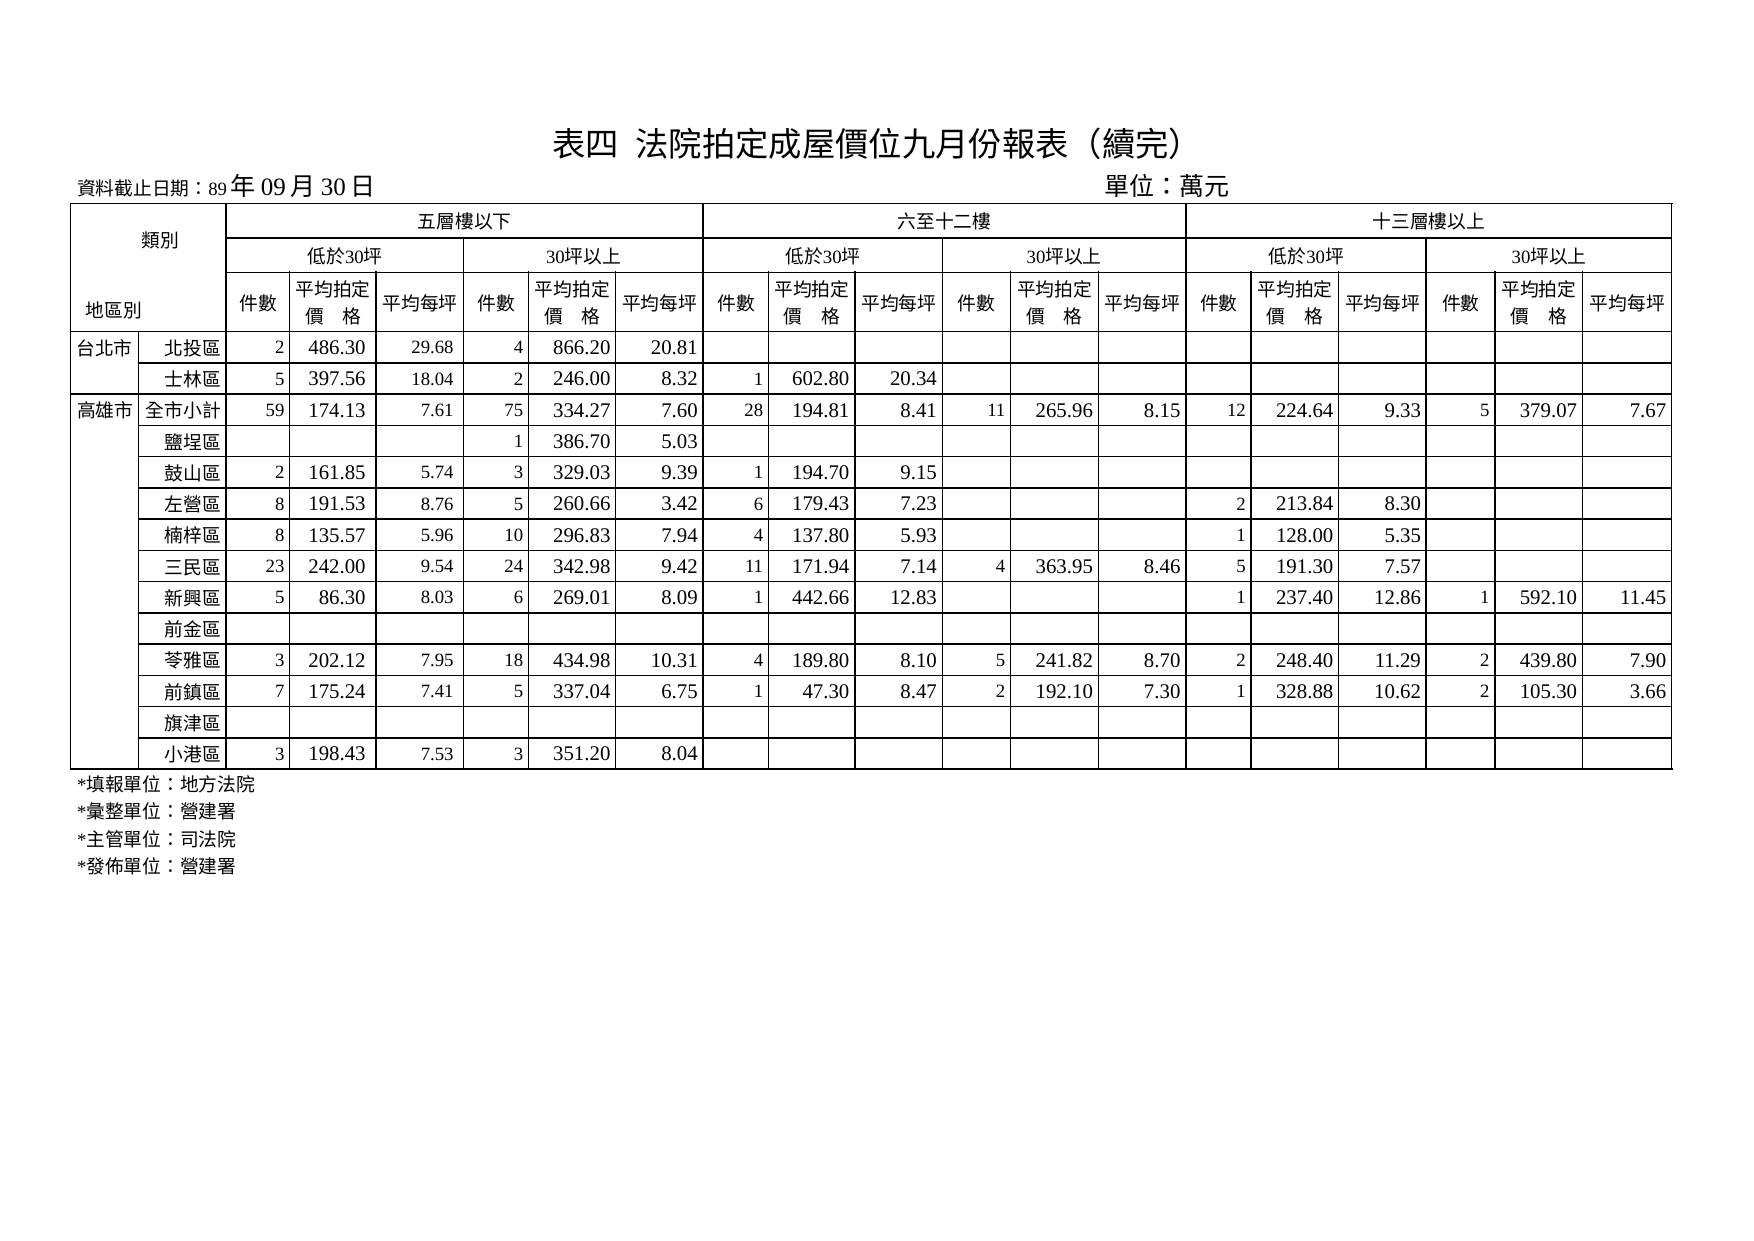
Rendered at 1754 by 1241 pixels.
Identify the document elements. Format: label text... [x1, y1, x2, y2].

table_cell 5 [943, 645, 1010, 674]
table_cell 8.70 [1099, 645, 1185, 674]
table_cell [1583, 457, 1671, 487]
table_cell 5.93 [856, 520, 942, 549]
table_cell 334.27 [529, 395, 615, 424]
table_cell [856, 426, 942, 456]
table_cell [71, 518, 138, 549]
table_cell 194.81 [769, 395, 854, 424]
table_cell [1099, 614, 1185, 643]
table_cell 47.30 [769, 676, 854, 706]
table_cell 平均每坪 [856, 273, 942, 331]
table_cell 10 [464, 520, 528, 549]
table_cell 平均每坪 [1099, 273, 1185, 331]
table_cell 12.83 [856, 582, 942, 612]
table_cell 1 [1187, 676, 1250, 706]
table_cell 11.45 [1583, 582, 1671, 612]
table_cell [1583, 332, 1671, 362]
table_cell 442.66 [769, 582, 854, 612]
table_cell 7.95 [377, 645, 463, 674]
table_cell [71, 737, 138, 768]
table_cell [1252, 457, 1338, 487]
table_cell [227, 426, 289, 456]
table_cell [1099, 489, 1185, 518]
table_cell 2 [1427, 676, 1494, 706]
table_cell [1583, 739, 1671, 768]
table_cell 161.85 [290, 457, 375, 487]
table_cell 105.30 [1496, 676, 1582, 706]
table_cell 5 [1187, 551, 1250, 581]
table_cell [1496, 457, 1582, 487]
table_cell 28 [704, 395, 768, 424]
table_cell 11 [943, 395, 1010, 424]
table_cell 低於30坪 [704, 239, 942, 271]
table_cell [769, 739, 854, 768]
table_cell [227, 707, 289, 737]
table_cell 397.56 [290, 364, 375, 393]
table_cell 12.86 [1339, 582, 1425, 612]
table_cell 2 [227, 457, 289, 487]
table_cell [1099, 457, 1185, 487]
table_cell [769, 614, 854, 643]
table_cell [1187, 426, 1250, 456]
table_cell 件數 [464, 273, 528, 331]
table_cell 269.01 [529, 582, 615, 612]
table_cell [943, 489, 1010, 518]
table_cell [529, 707, 615, 737]
table_cell 左營區 [139, 489, 225, 518]
text *發佈單位：營建署 [77, 851, 1677, 878]
table_cell 7.53 [377, 739, 463, 768]
table_cell 北投區 [139, 332, 225, 362]
table_cell [71, 425, 138, 456]
table_cell [1583, 520, 1671, 549]
table_cell [1339, 614, 1425, 643]
table_cell [1011, 489, 1098, 518]
table_cell 2 [464, 364, 528, 393]
table_cell 平均拍定價 格 [1252, 273, 1338, 331]
table_cell 2 [1187, 645, 1250, 674]
table_cell 329.03 [529, 457, 615, 487]
table_cell 8 [227, 489, 289, 518]
table_cell 6.75 [616, 676, 702, 706]
table_cell 1 [1187, 582, 1250, 612]
table_cell [1496, 739, 1582, 768]
table_cell 241.82 [1011, 645, 1098, 674]
table_cell 24 [464, 551, 528, 581]
table_cell 337.04 [529, 676, 615, 706]
table_cell [704, 739, 768, 768]
table_cell 件數 [1427, 273, 1494, 331]
table_cell 8.32 [616, 364, 702, 393]
table_cell 平均拍定價 格 [290, 273, 375, 331]
table_cell 260.66 [529, 489, 615, 518]
table_cell 8.09 [616, 582, 702, 612]
table_cell 363.95 [1011, 551, 1098, 581]
table_cell [377, 707, 463, 737]
table_header 六至十二樓 [704, 204, 1185, 237]
table_cell 11 [704, 551, 768, 581]
table_cell [1099, 739, 1185, 768]
table_cell [1187, 707, 1250, 737]
table_cell 4 [704, 645, 768, 674]
table_cell [943, 426, 1010, 456]
table_cell 小港區 [139, 739, 225, 768]
table_cell [71, 550, 138, 581]
table_cell 5.03 [616, 426, 702, 456]
table_cell [1099, 520, 1185, 549]
table_cell [71, 612, 138, 643]
table_cell [1339, 332, 1425, 362]
table_cell [943, 520, 1010, 549]
table_cell [1583, 489, 1671, 518]
table_cell [704, 332, 768, 362]
table_cell 7.23 [856, 489, 942, 518]
table_cell 171.94 [769, 551, 854, 581]
table_cell 1 [1187, 520, 1250, 549]
table_cell 342.98 [529, 551, 615, 581]
table_cell [1427, 520, 1494, 549]
table_cell 20.81 [616, 332, 702, 362]
table_cell 202.12 [290, 645, 375, 674]
table_cell [1583, 614, 1671, 643]
table_cell [290, 614, 375, 643]
table_cell 低於30坪 [1187, 239, 1425, 271]
table_cell [1339, 364, 1425, 393]
table_cell 5.96 [377, 520, 463, 549]
table_cell [1496, 707, 1582, 737]
table_cell 1 [464, 426, 528, 456]
table_cell [1339, 739, 1425, 768]
text *主管單位：司法院 [77, 824, 1677, 851]
table_cell [1427, 332, 1494, 362]
table_cell [71, 675, 138, 706]
table_cell 2 [1427, 645, 1494, 674]
table_cell 237.40 [1252, 582, 1338, 612]
table_cell 7.67 [1583, 395, 1671, 424]
table_cell 7.61 [377, 395, 463, 424]
table_cell 旗津區 [139, 707, 225, 737]
table_cell 7.60 [616, 395, 702, 424]
table_cell [1427, 364, 1494, 393]
table_cell 602.80 [769, 364, 854, 393]
table_cell 高雄市 [71, 395, 138, 424]
table_cell 434.98 [529, 645, 615, 674]
table_cell 7.41 [377, 676, 463, 706]
table_cell 12 [1187, 395, 1250, 424]
table_cell [704, 707, 768, 737]
table_cell [943, 739, 1010, 768]
table_cell [1011, 582, 1098, 612]
table_cell [1187, 614, 1250, 643]
table_cell 11.29 [1339, 645, 1425, 674]
table_cell [856, 332, 942, 362]
table_cell 486.30 [290, 332, 375, 362]
table_cell 8.10 [856, 645, 942, 674]
table_cell 3.42 [616, 489, 702, 518]
table_cell [856, 707, 942, 737]
table_cell [377, 614, 463, 643]
table_cell [1427, 551, 1494, 581]
table_cell 平均拍定價 格 [769, 273, 854, 331]
table_cell [1252, 739, 1338, 768]
table_cell 8.47 [856, 676, 942, 706]
table_cell [1099, 707, 1185, 737]
table_cell [1427, 614, 1494, 643]
table_cell 2 [227, 332, 289, 362]
table_cell 件數 [943, 273, 1010, 331]
table_cell 137.80 [769, 520, 854, 549]
table_cell 23 [227, 551, 289, 581]
table_cell [1252, 364, 1338, 393]
table_cell 5 [464, 489, 528, 518]
table_cell [1427, 707, 1494, 737]
table_cell 192.10 [1011, 676, 1098, 706]
table_header 十三層樓以上 [1187, 204, 1671, 237]
table_header 類別 地區別 [71, 204, 225, 331]
table_cell 5 [227, 582, 289, 612]
table_cell [1187, 364, 1250, 393]
table_header 五層樓以下 [227, 204, 702, 237]
table_cell 3 [227, 645, 289, 674]
table_cell [1496, 614, 1582, 643]
table_cell 1 [1427, 582, 1494, 612]
table_cell [1339, 426, 1425, 456]
table_cell 135.57 [290, 520, 375, 549]
table_cell [1099, 364, 1185, 393]
table_cell 三民區 [139, 551, 225, 581]
table_cell 351.20 [529, 739, 615, 768]
table_cell 鼓山區 [139, 457, 225, 487]
table_cell [1099, 332, 1185, 362]
table_cell 7.90 [1583, 645, 1671, 674]
table_cell [1496, 520, 1582, 549]
table_cell [1011, 332, 1098, 362]
table_cell 9.54 [377, 551, 463, 581]
table_cell 5 [227, 364, 289, 393]
table_cell 29.68 [377, 332, 463, 362]
table_cell 4 [704, 520, 768, 549]
table_cell 18.04 [377, 364, 463, 393]
table_cell 10.31 [616, 645, 702, 674]
table_cell 189.80 [769, 645, 854, 674]
table_cell [71, 706, 138, 737]
table_cell 866.20 [529, 332, 615, 362]
table_cell 128.00 [1252, 520, 1338, 549]
table_cell [1187, 739, 1250, 768]
table_cell 246.00 [529, 364, 615, 393]
table_cell 楠梓區 [139, 520, 225, 549]
table_cell 新興區 [139, 582, 225, 612]
table_cell 191.53 [290, 489, 375, 518]
table_cell [1339, 457, 1425, 487]
table_cell [71, 487, 138, 518]
table_cell [704, 426, 768, 456]
table_cell 7 [227, 676, 289, 706]
table_cell [1187, 457, 1250, 487]
table_cell 242.00 [290, 551, 375, 581]
table_cell 379.07 [1496, 395, 1582, 424]
table_cell 8.76 [377, 489, 463, 518]
table_cell 8.46 [1099, 551, 1185, 581]
table_cell 士林區 [139, 364, 225, 393]
table_cell 9.39 [616, 457, 702, 487]
table_cell 前金區 [139, 614, 225, 643]
table_cell [1583, 364, 1671, 393]
table_cell 265.96 [1011, 395, 1098, 424]
table_cell 3 [227, 739, 289, 768]
table_cell [529, 614, 615, 643]
table_cell 5 [464, 676, 528, 706]
table_cell [1099, 582, 1185, 612]
table_cell 6 [704, 489, 768, 518]
table_cell 前鎮區 [139, 676, 225, 706]
table_cell 4 [943, 551, 1010, 581]
table_cell 平均每坪 [377, 273, 463, 331]
table_cell 4 [464, 332, 528, 362]
table_cell [943, 332, 1010, 362]
table_cell 件數 [227, 273, 289, 331]
table_cell 198.43 [290, 739, 375, 768]
table_cell 平均拍定價 格 [529, 273, 615, 331]
table_cell 件數 [1187, 273, 1250, 331]
table_cell 全市小計 [139, 395, 225, 424]
table_cell [71, 362, 138, 393]
table_cell [1583, 707, 1671, 737]
table_cell 5 [1427, 395, 1494, 424]
table_cell [616, 707, 702, 737]
table_cell 9.42 [616, 551, 702, 581]
table_cell 低於30坪 [227, 239, 463, 271]
table_cell [1252, 426, 1338, 456]
table_cell 1 [704, 364, 768, 393]
table_cell [1252, 614, 1338, 643]
table_cell [769, 332, 854, 362]
table_cell [1252, 332, 1338, 362]
table_cell 175.24 [290, 676, 375, 706]
table_cell [856, 614, 942, 643]
table_cell [769, 426, 854, 456]
table_cell [1011, 457, 1098, 487]
table_cell [71, 581, 138, 612]
table_cell 1 [704, 676, 768, 706]
table_cell [1427, 426, 1494, 456]
table_cell [1496, 489, 1582, 518]
table_cell 平均拍定價 格 [1496, 273, 1582, 331]
table_cell 5.35 [1339, 520, 1425, 549]
table_cell 213.84 [1252, 489, 1338, 518]
table_cell 248.40 [1252, 645, 1338, 674]
text *彙整單位：營建署 [77, 797, 1677, 824]
table_cell 台北市 [71, 332, 138, 362]
table_cell 鹽埕區 [139, 426, 225, 456]
table_cell [1011, 364, 1098, 393]
table_cell [71, 643, 138, 674]
table_cell 平均每坪 [616, 273, 702, 331]
text *填報單位：地方法院 [77, 770, 1677, 797]
table_cell [1011, 426, 1098, 456]
table_cell [943, 582, 1010, 612]
table_cell [1011, 739, 1098, 768]
table_cell [1187, 332, 1250, 362]
table_cell 8.03 [377, 582, 463, 612]
table_cell 20.34 [856, 364, 942, 393]
text 資料截止日期：89年09月30日 單位：萬元 [77, 166, 1677, 203]
table_cell [1339, 707, 1425, 737]
table_cell 2 [943, 676, 1010, 706]
table_cell 9.15 [856, 457, 942, 487]
table_cell [1427, 489, 1494, 518]
table_cell 592.10 [1496, 582, 1582, 612]
table_cell [1252, 707, 1338, 737]
table_cell [943, 364, 1010, 393]
table_cell 7.57 [1339, 551, 1425, 581]
table_cell 224.64 [1252, 395, 1338, 424]
table_cell [769, 707, 854, 737]
table_cell [1011, 707, 1098, 737]
table_cell 328.88 [1252, 676, 1338, 706]
table_cell 3.66 [1583, 676, 1671, 706]
table_cell 3 [464, 739, 528, 768]
table_cell [1496, 551, 1582, 581]
table_cell 194.70 [769, 457, 854, 487]
table_cell 59 [227, 395, 289, 424]
table_cell 2 [1187, 489, 1250, 518]
table_cell [943, 457, 1010, 487]
table_cell 386.70 [529, 426, 615, 456]
table_cell [616, 614, 702, 643]
table_cell 苓雅區 [139, 645, 225, 674]
table_cell 7.94 [616, 520, 702, 549]
table_cell [1583, 551, 1671, 581]
table_cell 7.30 [1099, 676, 1185, 706]
table_cell 1 [704, 582, 768, 612]
table_cell [1496, 364, 1582, 393]
table_cell 6 [464, 582, 528, 612]
table_cell [943, 614, 1010, 643]
table_cell [943, 707, 1010, 737]
table_cell 8.15 [1099, 395, 1185, 424]
table_cell [1496, 332, 1582, 362]
table_cell [464, 707, 528, 737]
table_cell 平均拍定價 格 [1011, 273, 1098, 331]
table_cell 8.41 [856, 395, 942, 424]
table_cell 75 [464, 395, 528, 424]
table_cell 179.43 [769, 489, 854, 518]
table_cell 8 [227, 520, 289, 549]
table_cell 18 [464, 645, 528, 674]
table_cell 5.74 [377, 457, 463, 487]
table_cell 174.13 [290, 395, 375, 424]
table_cell 10.62 [1339, 676, 1425, 706]
table_cell 3 [464, 457, 528, 487]
table_cell [290, 707, 375, 737]
table_cell 件數 [704, 273, 768, 331]
table_cell 30坪以上 [464, 239, 702, 271]
table_cell [1011, 520, 1098, 549]
table_cell [704, 614, 768, 643]
table_cell 7.14 [856, 551, 942, 581]
table_cell [1099, 426, 1185, 456]
table_cell [227, 614, 289, 643]
table_cell [1583, 426, 1671, 456]
table_cell [1427, 739, 1494, 768]
table_cell [377, 426, 463, 456]
table_cell [856, 739, 942, 768]
table_cell 8.04 [616, 739, 702, 768]
table_cell 191.30 [1252, 551, 1338, 581]
table_cell 86.30 [290, 582, 375, 612]
table_cell [290, 426, 375, 456]
table_cell [464, 614, 528, 643]
table_cell 9.33 [1339, 395, 1425, 424]
table_cell 平均每坪 [1339, 273, 1425, 331]
table_cell 30坪以上 [943, 239, 1185, 271]
table_cell [1496, 426, 1582, 456]
table_cell [71, 456, 138, 487]
table_cell [1011, 614, 1098, 643]
table_cell 平均每坪 [1583, 273, 1671, 331]
table_cell 30坪以上 [1427, 239, 1671, 271]
text 表四 法院拍定成屋價位九月份報表（續完） [77, 118, 1677, 166]
table_cell 8.30 [1339, 489, 1425, 518]
table_cell 439.80 [1496, 645, 1582, 674]
table_cell [1427, 457, 1494, 487]
table_cell 296.83 [529, 520, 615, 549]
table_cell 1 [704, 457, 768, 487]
